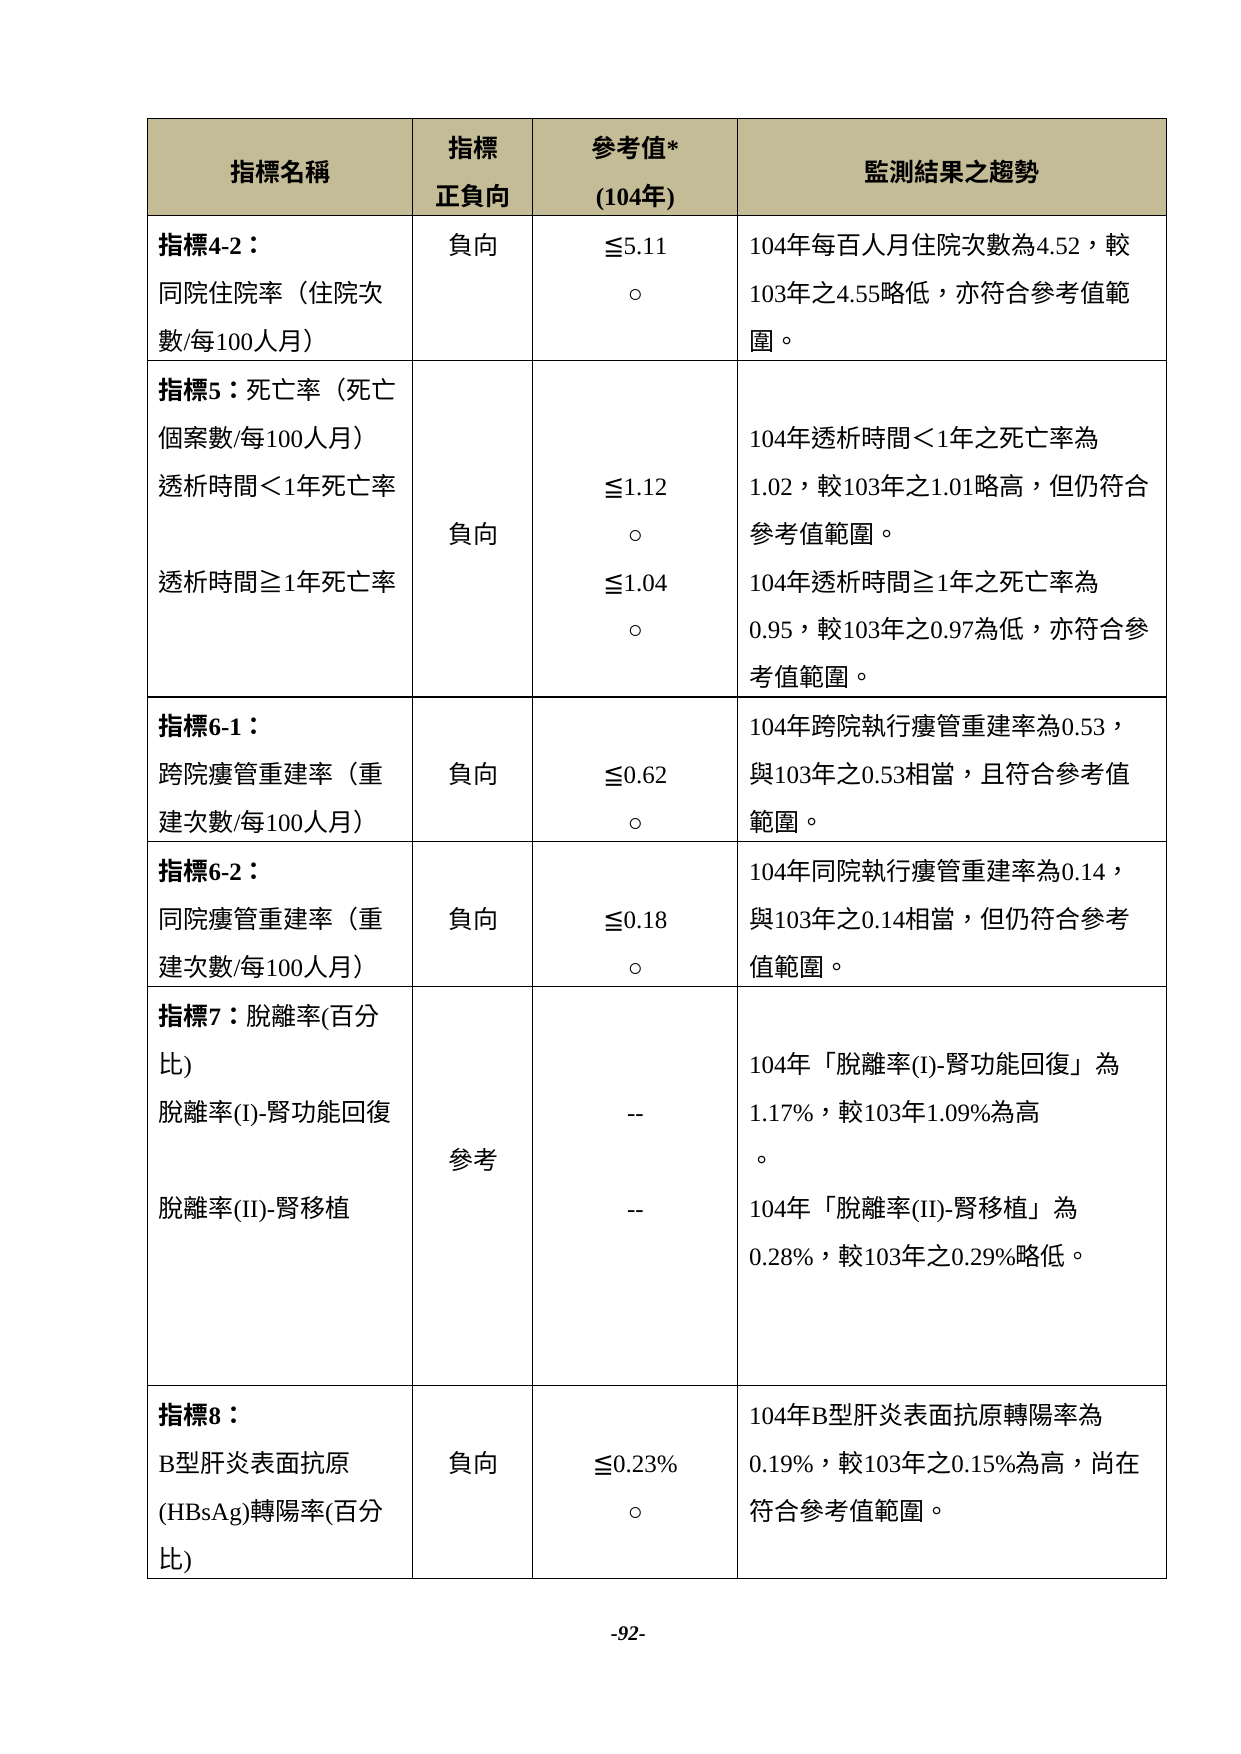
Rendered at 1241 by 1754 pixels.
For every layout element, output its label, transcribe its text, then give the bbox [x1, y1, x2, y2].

table_cell 指標7：脫離率(百分比) 脫離率(I)-腎功能回復 脫離率(II)-腎移植 [148, 987, 412, 1385]
table_cell 104年同院執行瘻管重建率為0.14，與103年之0.14相當，但仍符合參考值範圍。 [738, 842, 1166, 986]
table_header 指標 正負向 [413, 119, 532, 215]
table_cell 指標5：死亡率（死亡個案數/每100人月） 透析時間＜1年死亡率 透析時間≧1年死亡率 [148, 361, 412, 696]
table_cell ≦1.12 ○ ≦1.04 ○ [533, 361, 737, 696]
table_cell 負向 [413, 361, 532, 696]
table_cell 104年跨院執行瘻管重建率為0.53，與103年之0.53相當，且符合參考值範圍。 [738, 698, 1166, 841]
table_header 指標名稱 [148, 119, 412, 215]
table_cell 負向 [413, 842, 532, 986]
table_cell 指標8： B型肝炎表面抗原(HBsAg)轉陽率(百分比) [148, 1386, 412, 1578]
table_cell 負向 [413, 1386, 532, 1578]
table_cell 104年B型肝炎表面抗原轉陽率為0.19%，較103年之0.15%為高，尚在符合參考值範圍。 [738, 1386, 1166, 1578]
table_cell 指標6-2： 同院瘻管重建率（重建次數/每100人月） [148, 842, 412, 986]
table_cell 104年每百人月住院次數為4.52，較103年之4.55略低，亦符合參考值範圍。 [738, 216, 1166, 360]
table_cell -- -- [533, 987, 737, 1385]
table_cell ≦0.23% ○ [533, 1386, 737, 1578]
table_cell 參考 [413, 987, 532, 1385]
table_cell 負向 [413, 698, 532, 841]
table_header 參考值* (104年) [533, 119, 737, 215]
table_cell 負向 [413, 216, 532, 360]
table_cell 指標4-2： 同院住院率（住院次數/每100人月） [148, 216, 412, 360]
table_cell 指標6-1： 跨院瘻管重建率（重建次數/每100人月） [148, 698, 412, 841]
table_cell ≦5.11 ○ [533, 216, 737, 360]
table_cell ≦0.18 ○ [533, 842, 737, 986]
table_cell 104年「脫離率(I)-腎功能回復」為1.17%，較103年1.09%為高 。 104年「脫離率(II)-腎移植」為0.28%，較103年之0.29%略低。 [738, 987, 1166, 1385]
table_cell 104年透析時間＜1年之死亡率為1.02，較103年之1.01略高，但仍符合參考值範圍。 104年透析時間≧1年之死亡率為0.95，較103年之0.97為低，亦符合參考值範圍。 [738, 361, 1166, 696]
table_header 監測結果之趨勢 [738, 119, 1166, 215]
table_cell ≦0.62 ○ [533, 698, 737, 841]
